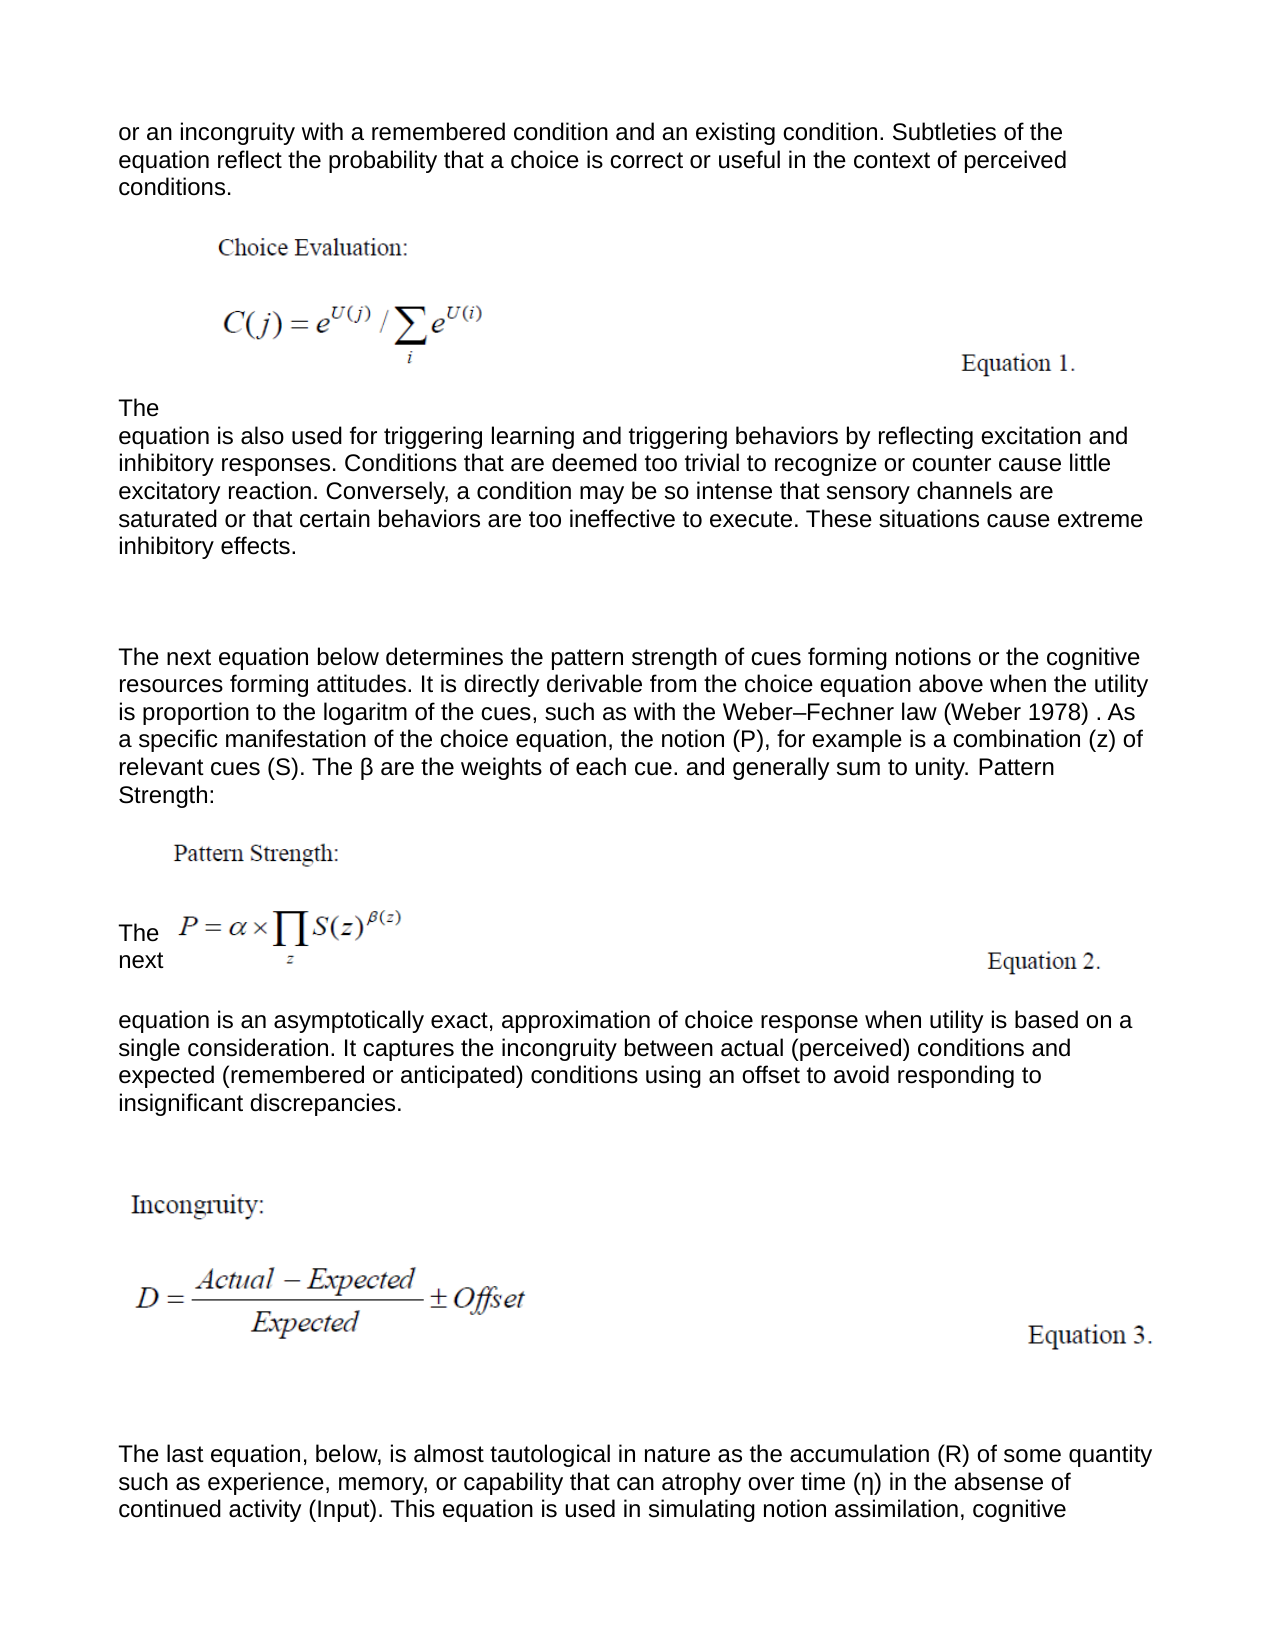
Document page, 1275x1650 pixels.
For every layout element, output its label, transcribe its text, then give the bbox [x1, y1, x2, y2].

text or an incongruity with a remembered condition and an existing condition. Subtleties of the equation reflect the probability that a choice is correct or useful in the context of perceived conditions. [118, 118, 1157, 201]
text The last equation, below, is almost tautological in nature as the accumulation (R) of some quantity such as experience, memory, or capability that can atrophy over time (η) in the absense of continued activity (Input). This equation is used in simulating notion assimilation, cognitive [118, 1440, 1157, 1523]
text The equation is also used for triggering learning and triggering behaviors by reflecting excitation and inhibitory responses. Conditions that are deemed too trivial to recognize or counter cause little excitatory reaction. Conversely, a condition may be so intense that sensory channels are saturated or that certain behaviors are too ineffective to execute. These situations cause extreme inhibitory effects. [118, 394, 1157, 560]
text The next equation is an asymptotically exact, approximation of choice response when utility is based on a single consideration. It captures the incongruity between actual (perceived) conditions and expected (remembered or anticipated) conditions using an offset to avoid responding to insignificant discrepancies. [118, 1007, 1157, 1117]
picture [193, 225, 1082, 397]
picture [165, 835, 1110, 1007]
picture [118, 1174, 1157, 1383]
text The next equation below determines the pattern strength of cues forming notions or the cognitive resources forming attitudes. It is directly derivable from the choice equation above when the utility is proportion to the logaritm of the cues, such as with the Weber–Fechner law (Weber 1978) . As a specific manifestation of the choice equation, the notion (P), for example is a combination (z) of relevant cues (S). The β are the weights of each cue. and generally sum to unity. Pattern Strength: [118, 643, 1157, 808]
